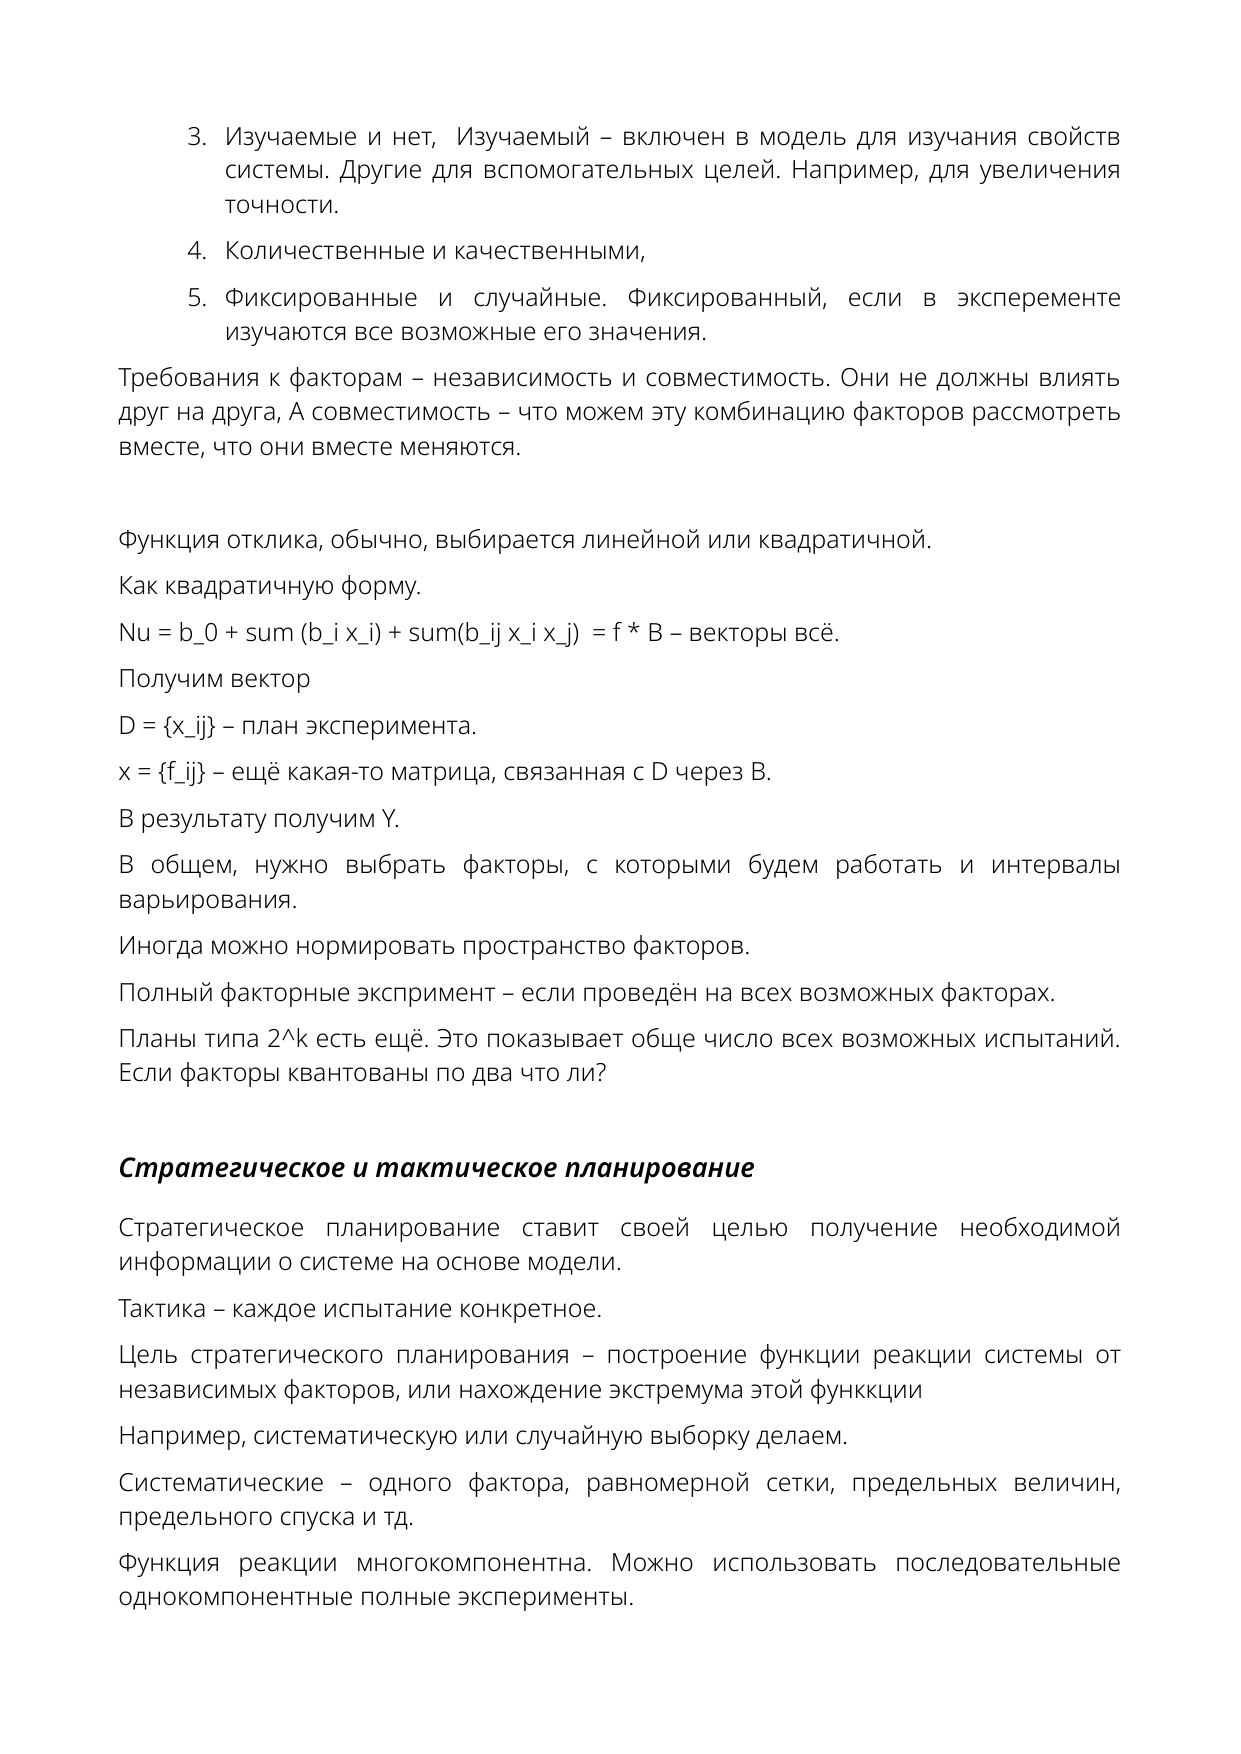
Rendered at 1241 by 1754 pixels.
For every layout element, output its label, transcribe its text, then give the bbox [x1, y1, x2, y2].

text D = {x_ij} – план эксперимента. [118, 707, 1122, 742]
text Как квадратичную форму. [118, 568, 1122, 602]
text Цель стратегического планирования – построение функции реакции системы от независимых факторов, или нахождение экстремума этой функкции [118, 1337, 1122, 1405]
text В общем, нужно выбрать факторы, с которыми будем работать и интервалы варьирования. [118, 847, 1122, 915]
text Систематические – одного фактора, равномерной сетки, предельных величин, предельного спуска и тд. [118, 1464, 1122, 1532]
text Получим вектор [118, 661, 1122, 695]
subtitle Стратегическое и тактическое планирование [118, 1148, 1122, 1185]
text Функция реакции многокомпонентна. Можно использовать последовательные однокомпонентные полные эксперименты. [118, 1545, 1122, 1613]
list Изучаемые и нет, Изучаемый – включен в модель для изучания свойств системы. Другие для вспомогательных целей. Например, для увеличения точности. [187, 118, 1122, 220]
text Nu = b_0 + sum (b_i x_i) + sum(b_ij x_i x_j) = f * B – векторы всё. [118, 614, 1122, 648]
text Иногда можно нормировать пространство факторов. [118, 928, 1122, 962]
text Например, систематическую или случайную выборку делаем. [118, 1418, 1122, 1452]
text Стратегическое планирование ставит своей целью получение необходимой информации о системе на основе модели. [118, 1210, 1122, 1278]
list Количественные и качественными, [187, 233, 1122, 267]
text Требования к факторам – независимость и совместимость. Они не должны влиять друг на друга, А совместимость – что можем эту комбинацию факторов рассмотреть вместе, что они вместе меняются. [118, 360, 1122, 462]
text Полный факторные экспримент – если проведён на всех возможных факторах. [118, 974, 1122, 1008]
text Тактика – каждое испытание конкретное. [118, 1291, 1122, 1325]
list Фиксированные и случайные. Фиксированный, если в эксперементе изучаются все возможные его значения. [187, 279, 1122, 347]
text В результату получим Y. [118, 801, 1122, 835]
text Функция отклика, обычно, выбирается линейной или квадратичной. [118, 521, 1122, 555]
text x = {f_ij} – ещё какая-то матрица, связанная с D через B. [118, 754, 1122, 788]
text Планы типа 2^k есть ещё. Это показывает обще число всех возможных испытаний. Если факторы квантованы по два что ли? [118, 1021, 1122, 1089]
